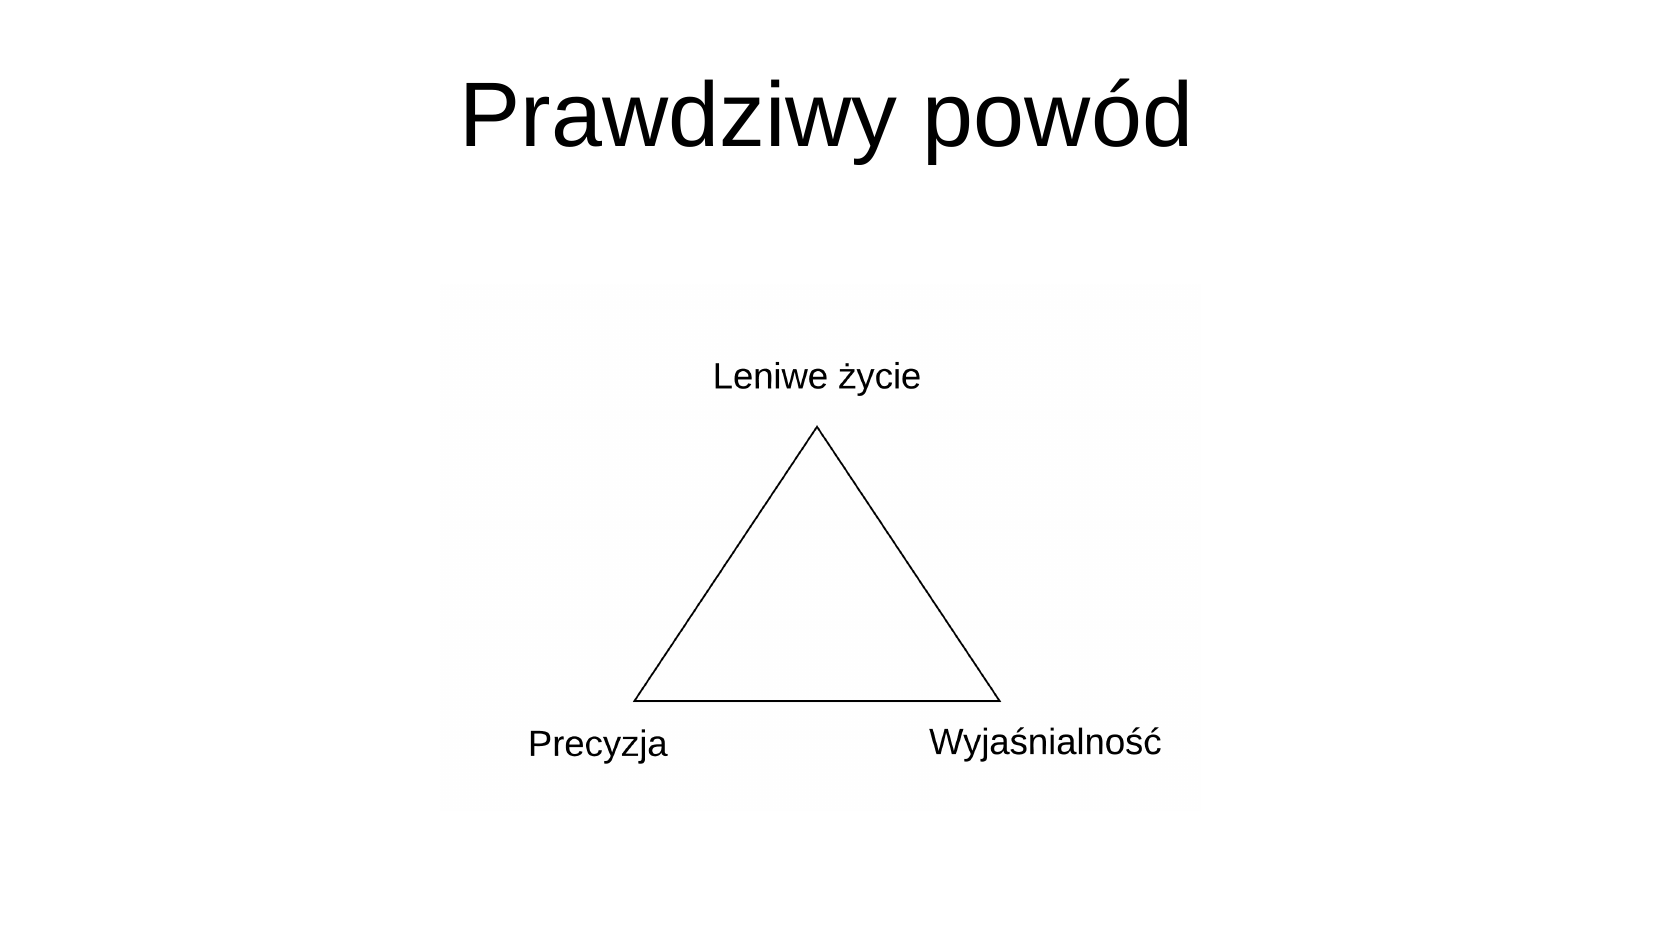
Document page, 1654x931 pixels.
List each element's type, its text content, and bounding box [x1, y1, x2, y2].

title Prawdziwy powód [82, 37, 1571, 193]
picture [440, 284, 1201, 811]
